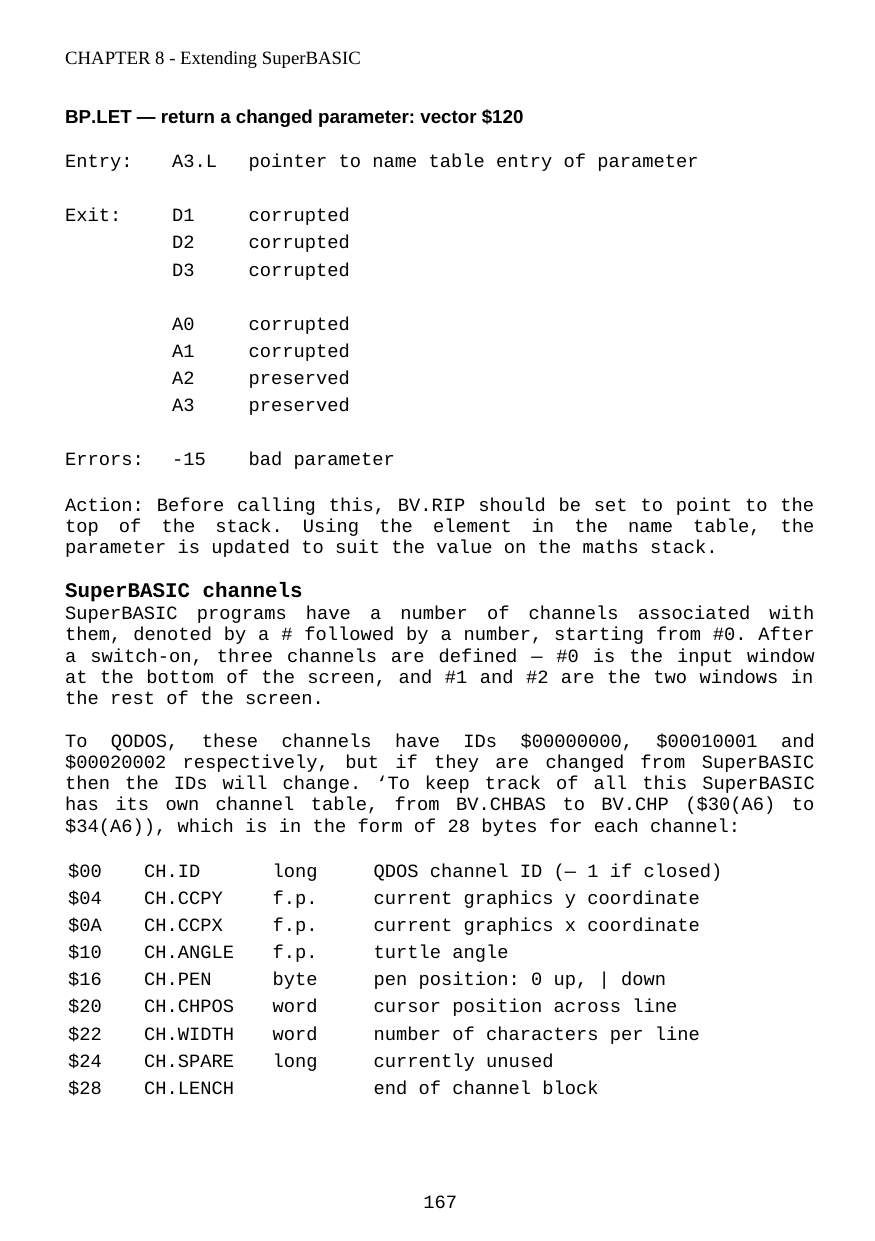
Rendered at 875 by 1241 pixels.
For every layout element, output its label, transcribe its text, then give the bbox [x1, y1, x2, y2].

table_cell A3 [169, 393, 245, 420]
table_cell $22 [65, 1021, 141, 1048]
table_header QDOS channel ID (— 1 if closed) [370, 859, 815, 886]
subtitle BP.LET — return a changed parameter: vector $120 [65, 106, 815, 128]
table_cell f.p. [270, 913, 370, 940]
table_header pointer to name table entry of parameter [245, 149, 818, 176]
table_cell [62, 230, 169, 257]
table_cell CH.CCPY [141, 886, 269, 913]
table_cell [169, 176, 245, 203]
table_cell word [270, 994, 370, 1021]
table_cell [245, 285, 818, 312]
table_cell CH.ANGLE [141, 940, 269, 967]
table_cell preserved [245, 366, 818, 393]
table_cell end of channel block [370, 1076, 815, 1103]
table_cell D2 [169, 230, 245, 257]
table_header $00 [65, 859, 141, 886]
table_cell [62, 258, 169, 284]
table_cell [270, 1076, 370, 1103]
table_cell preserved [245, 393, 818, 420]
table_cell $28 [65, 1076, 141, 1103]
table_cell corrupted [245, 230, 818, 257]
table_cell number of characters per line [370, 1021, 815, 1048]
table_cell CH.WIDTH [141, 1021, 269, 1048]
table_cell Exit: [62, 203, 169, 230]
table_cell long [270, 1049, 370, 1076]
table_header Entry: [62, 149, 169, 176]
table_cell bad parameter [245, 447, 818, 474]
table_cell $20 [65, 994, 141, 1021]
text To QODOS, these channels have IDs $00000000, $00010001 and $00020002 respectively, but if they are changed from SuperBASIC then the IDs will change. ‘To keep track of all this SuperBASIC has its own channel table, from BV.CHBAS to BV.CHP ($30(A6) to $34(A6)), which is in the form of 28 bytes for each channel: [65, 731, 815, 838]
table_cell $16 [65, 967, 141, 994]
table_cell $04 [65, 886, 141, 913]
table_cell A1 [169, 339, 245, 366]
table_cell byte [270, 967, 370, 994]
table_cell f.p. [270, 940, 370, 967]
table_cell CH.LENCH [141, 1076, 269, 1103]
table_cell current graphics y coordinate [370, 886, 815, 913]
table_cell f.p. [270, 886, 370, 913]
table_cell cursor position across line [370, 994, 815, 1021]
table_cell word [270, 1021, 370, 1048]
table_cell current graphics x coordinate [370, 913, 815, 940]
table_cell [62, 285, 169, 312]
table_cell turtle angle [370, 940, 815, 967]
table_header CH.ID [141, 859, 269, 886]
table_cell D1 [169, 203, 245, 230]
table_cell $24 [65, 1049, 141, 1076]
subtitle SuperBASIC channels [65, 580, 815, 604]
table_cell CH.CCPX [141, 913, 269, 940]
table_header A3.L [169, 149, 245, 176]
table_cell CH.SPARE [141, 1049, 269, 1076]
table_cell A0 [169, 312, 245, 339]
table_cell corrupted [245, 258, 818, 284]
table_cell [245, 176, 818, 203]
table_cell [62, 366, 169, 393]
table_cell currently unused [370, 1049, 815, 1076]
table_cell [62, 420, 169, 447]
table_cell pen position: 0 up, | down [370, 967, 815, 994]
table_cell $10 [65, 940, 141, 967]
table_cell Errors: [62, 447, 169, 474]
table_cell [169, 285, 245, 312]
table_header long [270, 859, 370, 886]
table_cell -15 [169, 447, 245, 474]
table_cell [62, 176, 169, 203]
table_cell [245, 420, 818, 447]
table_cell [62, 312, 169, 339]
table_cell CH.PEN [141, 967, 269, 994]
table_cell A2 [169, 366, 245, 393]
text Action: Before calling this, BV.RIP should be set to point to the top of the stack. Using the element in the name table, the parameter is updated to suit the value on the maths stack. [65, 495, 815, 559]
table_cell corrupted [245, 312, 818, 339]
table_cell corrupted [245, 339, 818, 366]
text SuperBASIC programs have a number of channels associated with them, denoted by a # followed by a number, starting from #0. After a switch-on, three channels are defined — #0 is the input window at the bottom of the screen, and #1 and #2 are the two windows in the rest of the screen. [65, 604, 815, 710]
table_cell [62, 339, 169, 366]
table_cell $0A [65, 913, 141, 940]
table_cell D3 [169, 258, 245, 284]
table_cell [169, 420, 245, 447]
table_cell [62, 393, 169, 420]
table_cell CH.CHPOS [141, 994, 269, 1021]
table_cell corrupted [245, 203, 818, 230]
